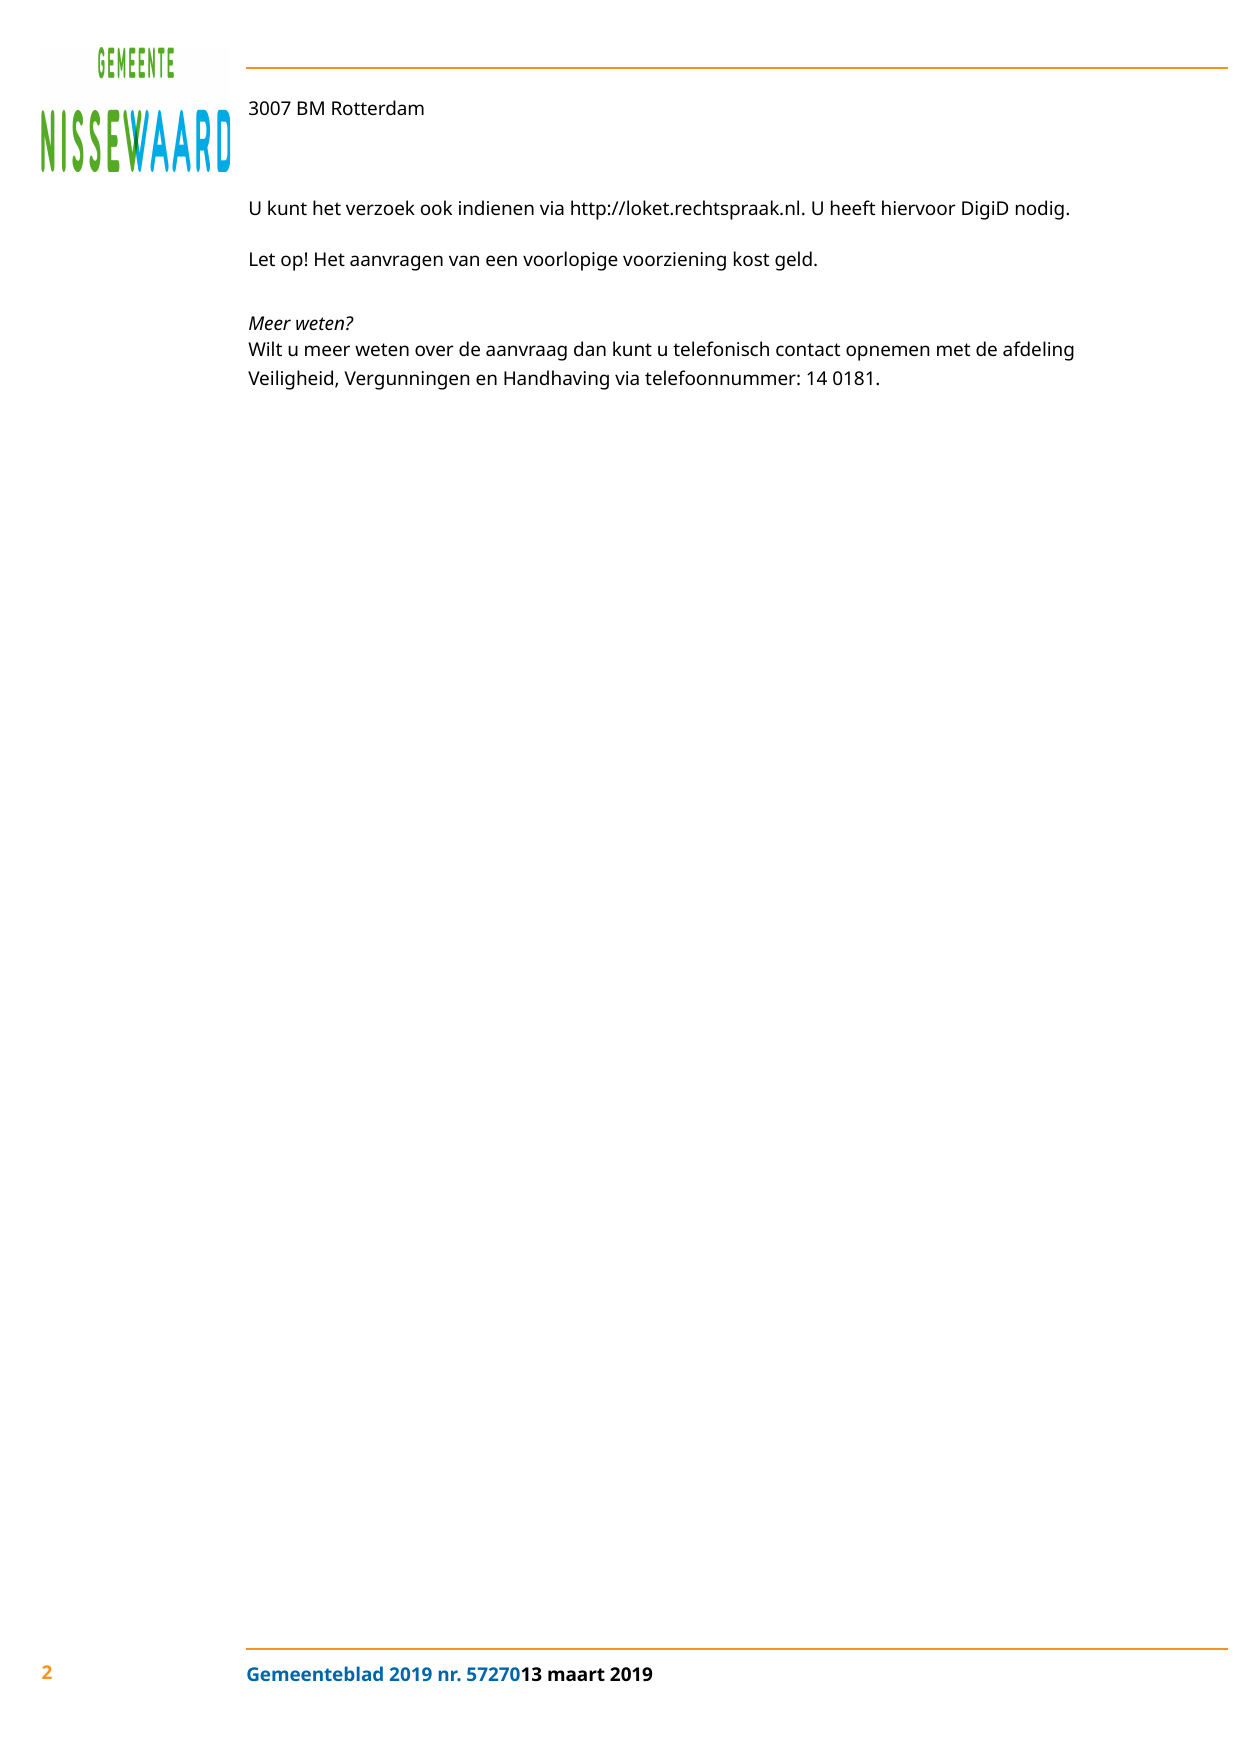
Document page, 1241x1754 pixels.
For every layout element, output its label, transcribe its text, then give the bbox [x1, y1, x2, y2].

picture [200, 151, 206, 172]
picture [201, 122, 206, 138]
text Meer weten? [248, 310, 1152, 336]
picture [222, 122, 227, 160]
picture [154, 157, 165, 172]
text Wilt u meer weten over de aanvraag dan kunt u telefonisch contact opnemen met de afdeling Veiligheid, Vergunningen en Handhaving via telefoonnummer: 14 0181. [248, 336, 1152, 391]
picture [41, 47, 231, 172]
text Let op! Het aanvragen van een voorlopige voorziening kost geld. [248, 246, 1152, 272]
text 3007 BM Rotterdam [248, 95, 1152, 121]
text U kunt het verzoek ook indienen via http://loket.rechtspraak.nl. U heeft hiervoor DigiD nodig. [248, 196, 1152, 221]
picture [176, 157, 187, 172]
